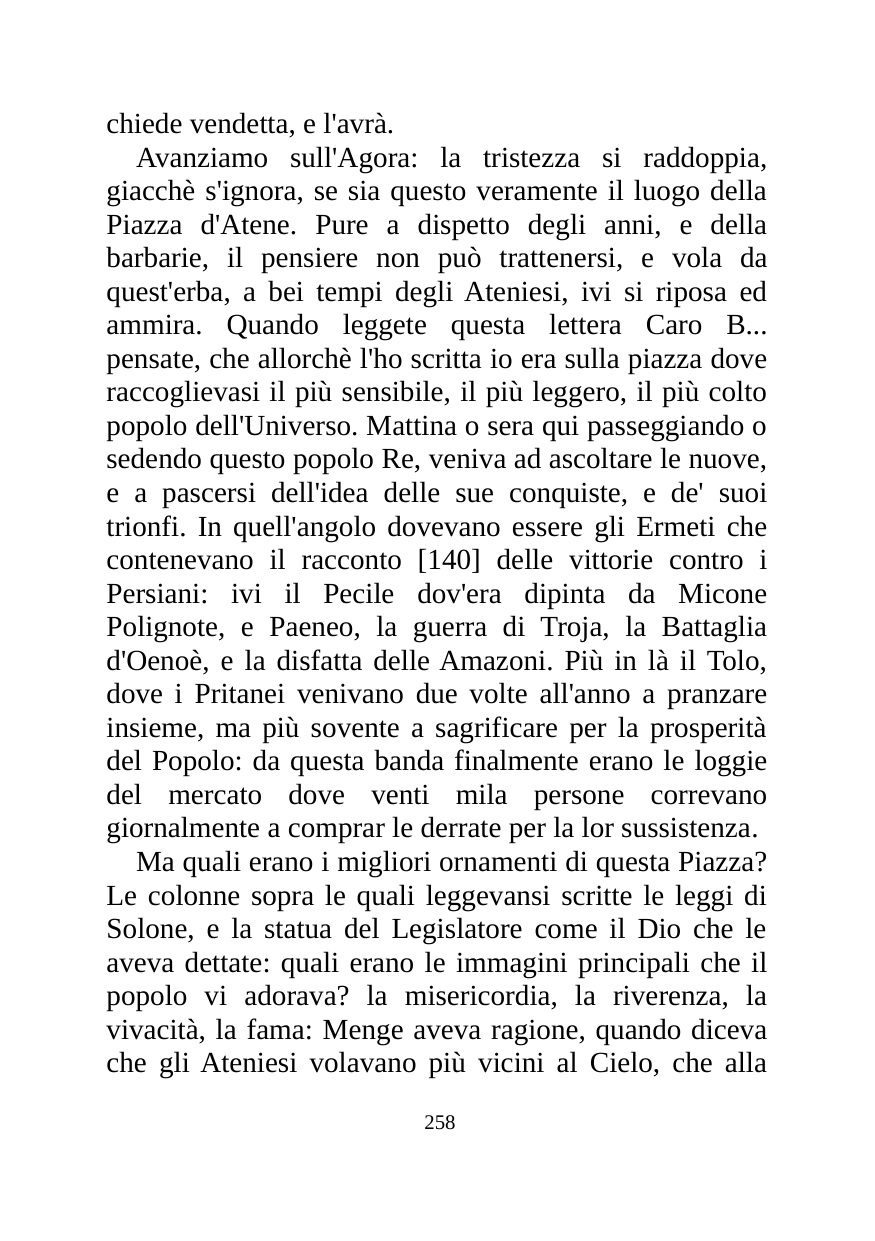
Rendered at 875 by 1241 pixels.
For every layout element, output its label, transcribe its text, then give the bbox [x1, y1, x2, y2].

text Ma quali erano i migliori ornamenti di questa Piazza? Le colonne sopra le quali leggevansi scritte le leggi di Solone, e la statua del Legislatore come il Dio che le aveva dettate: quali erano le immagini principali che il popolo vi adorava? la misericordia, la riverenza, la vivacità, la fama: Menge aveva ragione, quando diceva che gli Ateniesi volavano più vicini al Cielo, che alla [106, 844, 768, 1079]
text Avanziamo sull'Agora: la tristezza si raddoppia, giacchè s'ignora, se sia questo veramente il luogo della Piazza d'Atene. Pure a dispetto degli anni, e della barbarie, il pensiere non può trattenersi, e vola da quest'erba, a bei tempi degli Ateniesi, ivi si riposa ed ammira. Quando leggete questa lettera Caro B... pensate, che allorchè l'ho scritta io era sulla piazza dove raccoglievasi il più sensibile, il più leggero, il più colto popolo dell'Universo. Mattina o sera qui passeggiando o sedendo questo popolo Re, veniva ad ascoltare le nuove, e a pascersi dell'idea delle sue conquiste, e de' suoi trionfi. In quell'angolo dovevano essere gli Ermeti che contenevano il racconto [140] delle vittorie contro i Persiani: ivi il Pecile dov'era dipinta da Micone Polignote, e Paeneo, la guerra di Troja, la Battaglia d'Oenoè, e la disfatta delle Amazoni. Più in là il Tolo, dove i Pritanei venivano due volte all'anno a pranzare insieme, ma più sovente a sagrificare per la prosperità del Popolo: da questa banda finalmente erano le loggie del mercato dove venti mila persone correvano giornalmente a comprar le derrate per la lor sussistenza. [106, 140, 768, 844]
text chiede vendetta, e l'avrà. [106, 106, 768, 140]
